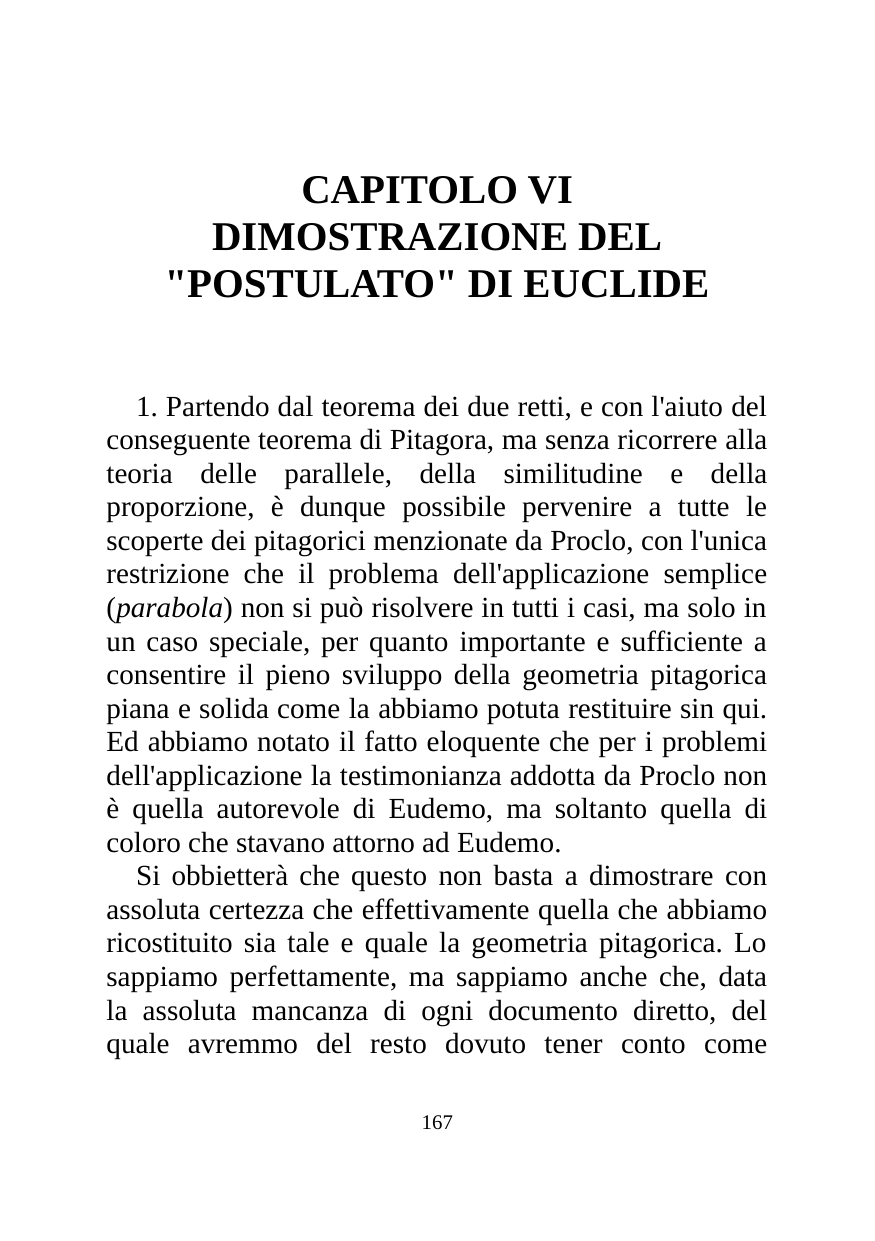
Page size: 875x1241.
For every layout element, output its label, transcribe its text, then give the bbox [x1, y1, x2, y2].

text Si obbietterà che questo non basta a dimostrare con assoluta certezza che effettivamente quella che abbiamo ricostituito sia tale e quale la geometria pitagorica. Lo sappiamo perfettamente, ma sappiamo anche che, data la assoluta mancanza di ogni documento diretto, del quale avremmo del resto dovuto tener conto come [106, 858, 768, 1060]
text 1. Partendo dal teorema dei due retti, e con l'aiuto del conseguente teorema di Pitagora, ma senza ricorrere alla teoria delle parallele, della similitudine e della proporzione, è dunque possibile pervenire a tutte le scoperte dei pitagorici menzionate da Proclo, con l'unica restrizione che il problema dell'applicazione semplice (parabola) non si può risolvere in tutti i casi, ma solo in un caso speciale, per quanto importante e sufficiente a consentire il pieno sviluppo della geometria pitagorica piana e solida come la abbiamo potuta restituire sin qui. Ed abbiamo notato il fatto eloquente che per i problemi dell'applicazione la testimonianza addotta da Proclo non è quella autorevole di Eudemo, ma soltanto quella di coloro che stavano attorno ad Eudemo. [106, 389, 768, 858]
subtitle CAPITOLO VI DIMOSTRAZIONE DEL "POSTULATO" DI EUCLIDE [106, 165, 768, 306]
